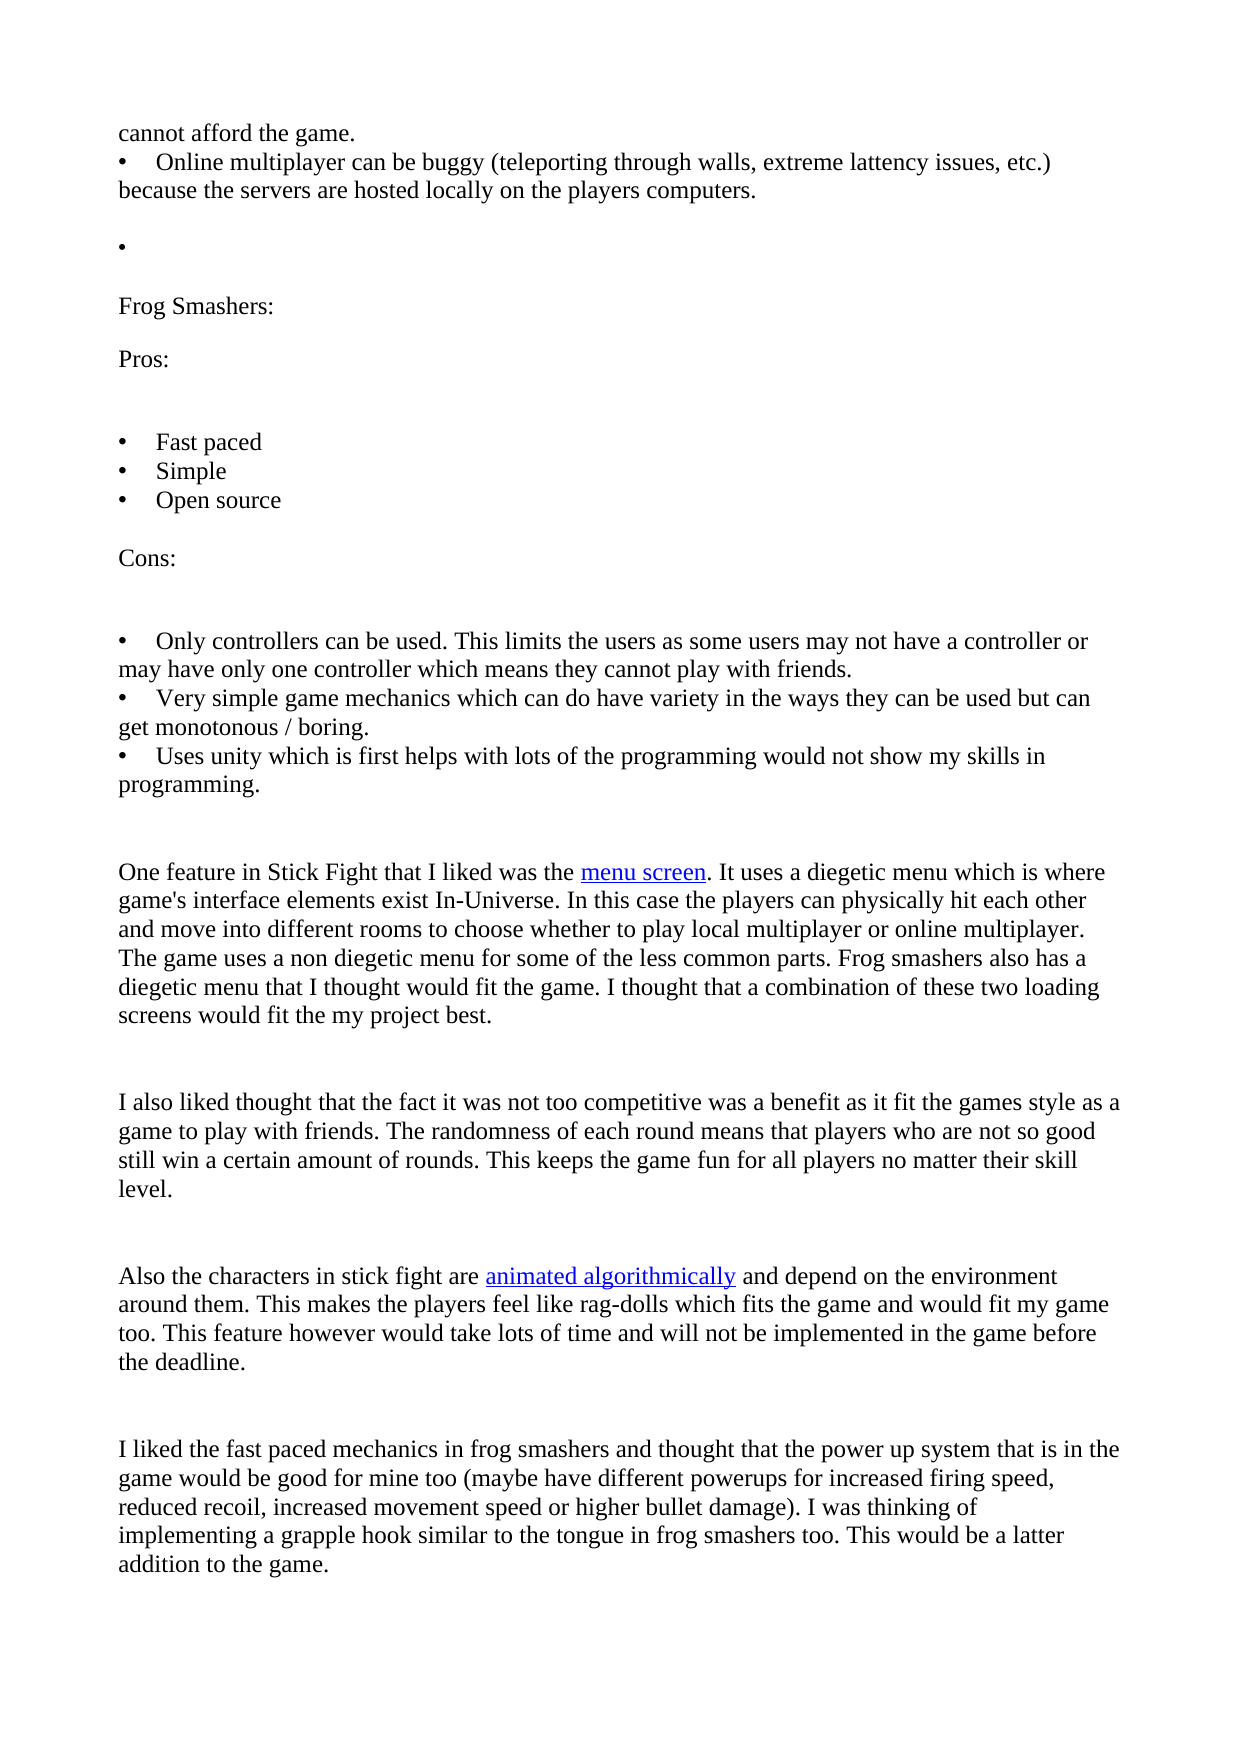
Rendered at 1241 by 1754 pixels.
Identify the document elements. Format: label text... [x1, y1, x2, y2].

list Very simple game mechanics which can do have variety in the ways they can be used but can get monotonous / boring. [81, 683, 1122, 741]
list Open source [81, 485, 1122, 514]
text I liked the fast paced mechanics in frog smashers and thought that the power up system that is in the game would be good for mine too (maybe have different powerups for increased firing speed, reduced recoil, increased movement speed or higher bullet damage). I was thinking of implementing a grapple hook similar to the tongue in frog smashers too. This would be a latter addition to the game. [118, 1434, 1122, 1578]
text Pros: [118, 344, 1122, 373]
text One feature in Stick Fight that I liked was the menu screen. It uses a diegetic menu which is where game's interface elements exist In-Universe. In this case the players can physically hit each other and move into different rooms to choose whether to play local multiplayer or online multiplayer. The game uses a non diegetic menu for some of the less common parts. Frog smashers also has a diegetic menu that I thought would fit the game. I thought that a combination of these two loading screens would fit the my project best. [118, 857, 1122, 1029]
list Uses unity which is first helps with lots of the programming would not show my skills in programming. [81, 741, 1122, 798]
list Simple [81, 456, 1122, 485]
list Fast paced [81, 427, 1122, 456]
list cannot afford the game. [81, 118, 1122, 147]
text Frog Smashers: [118, 291, 1122, 319]
text Cons: [118, 543, 1122, 572]
list Online multiplayer can be buggy (teleporting through walls, extreme lattency issues, etc.) because the servers are hosted locally on the players computers. [81, 147, 1122, 204]
text I also liked thought that the fact it was not too competitive was a benefit as it fit the games style as a game to play with friends. The randomness of each round means that players who are not so good still win a certain amount of rounds. This keeps the game fun for all players no matter their skill level. [118, 1087, 1122, 1202]
text Also the characters in stick fight are animated algorithmically and depend on the environment around them. This makes the players feel like rag-dolls which fits the game and would fit my game too. This feature however would take lots of time and will not be implemented in the game before the deadline. [118, 1261, 1122, 1376]
list Only controllers can be used. This limits the users as some users may not have a controller or may have only one controller which means they cannot play with friends. [81, 626, 1122, 683]
